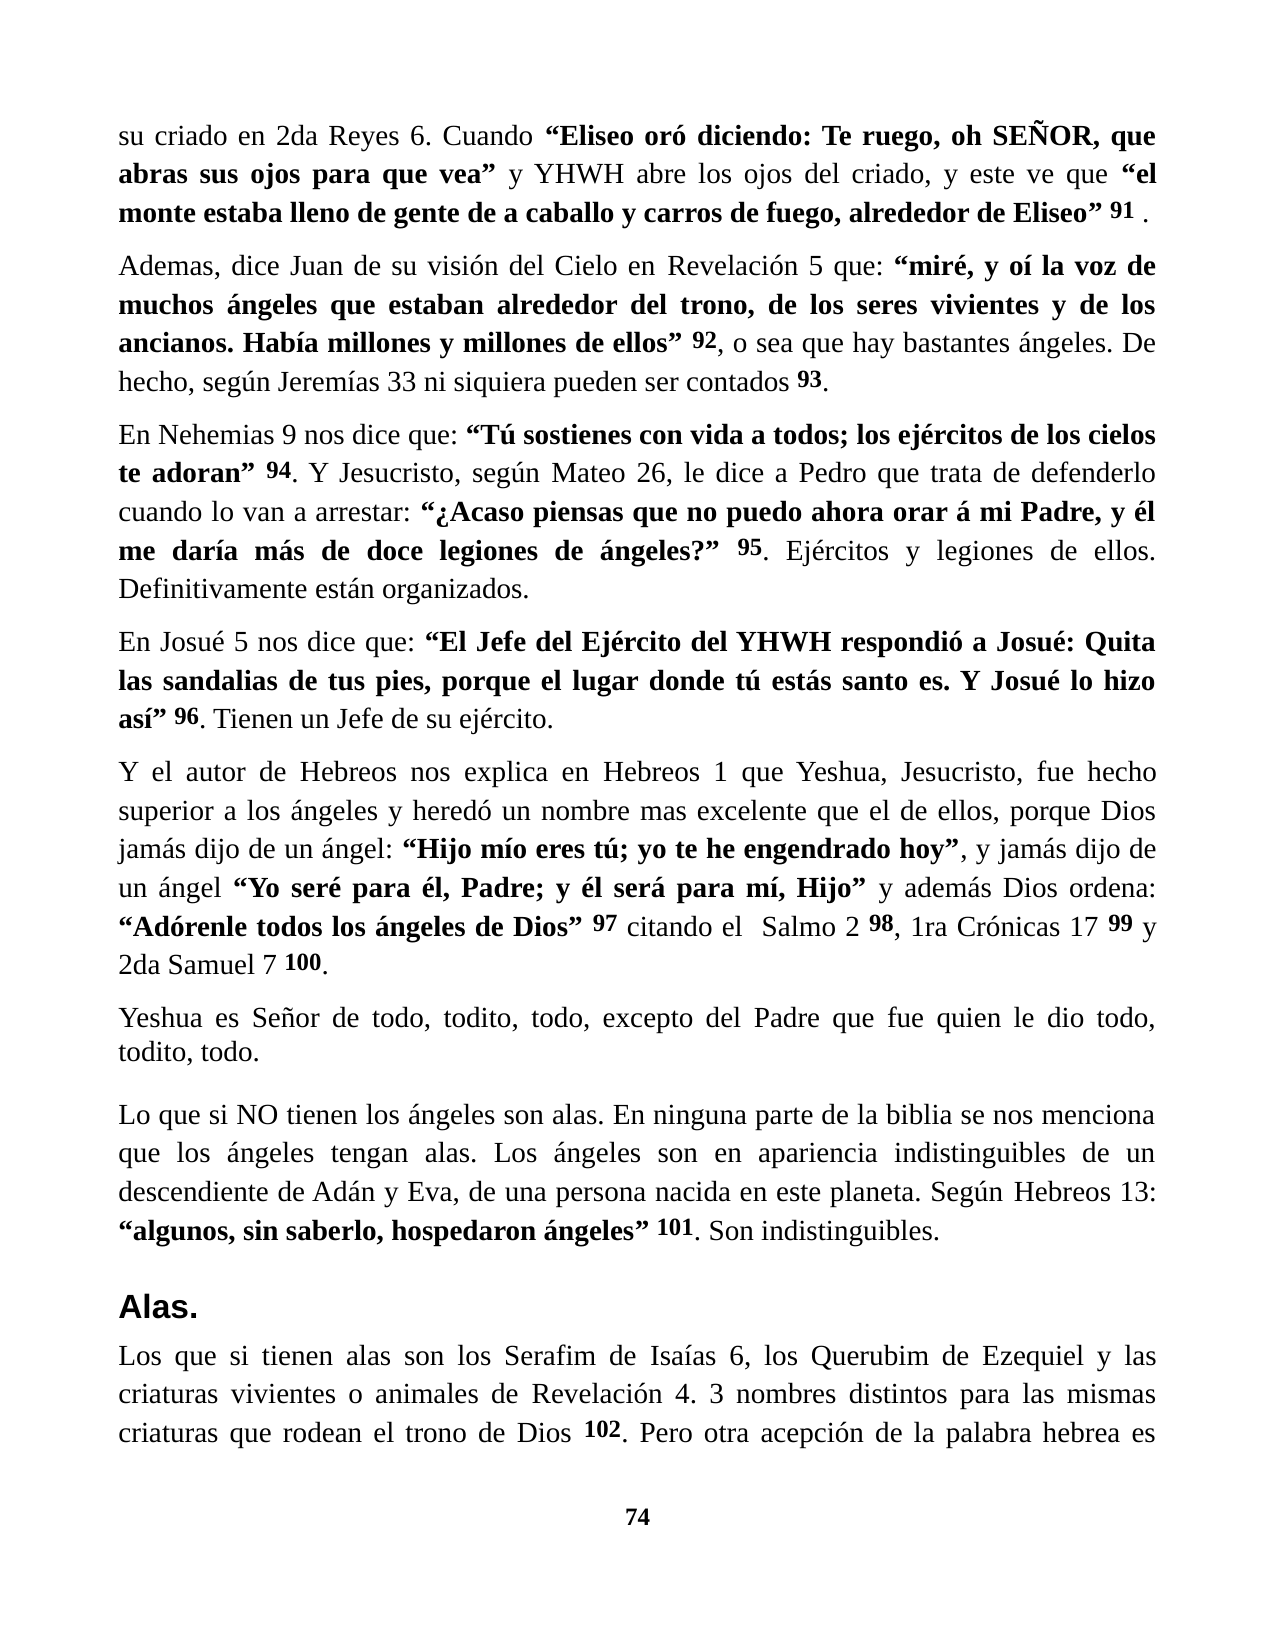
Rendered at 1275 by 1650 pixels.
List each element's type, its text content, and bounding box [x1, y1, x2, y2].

text Ademas, dice Juan de su visión del Cielo en Revelación 5 que: “miré, y oí la voz de muchos ángeles que estaban alrededor del trono, de los seres vivientes y de los ancianos. Había millones y millones de ellos” , o sea que hay bastantes ángeles. De hecho, según Jeremías 33 ni siquiera pueden ser contados . [118, 248, 1157, 397]
text Yeshua es Señor de todo, todito, todo, excepto del Padre que fue quien le dio todo, todito, todo. [118, 1000, 1157, 1067]
text En Nehemias 9 nos dice que: “Tú sostienes con vida a todos; los ejércitos de los cielos te adoran” . Y Jesucristo, según Mateo 26, le dice a Pedro que trata de defenderlo cuando lo van a arrestar: “¿Acaso piensas que no puedo ahora orar á mi Padre, y él me daría más de doce legiones de ángeles?” . Ejércitos y legiones de ellos. Definitivamente están organizados. [118, 417, 1157, 605]
subtitle Alas. [118, 1287, 1157, 1325]
text Lo que si NO tienen los ángeles son alas. En ninguna parte de la biblia se nos menciona que los ángeles tengan alas. Los ángeles son en apariencia indistinguibles de un descendiente de Adán y Eva, de una persona nacida en este planeta. Según Hebreos 13: “algunos, sin saberlo, hospedaron ángeles” . Son indistinguibles. [118, 1097, 1157, 1246]
text Y el autor de Hebreos nos explica en Hebreos 1 que Yeshua, Jesucristo, fue hecho superior a los ángeles y heredó un nombre mas excelente que el de ellos, porque Dios jamás dijo de un ángel: “Hijo mío eres tú; yo te he engendrado hoy”, y jamás dijo de un ángel “Yo seré para él, Padre; y él será para mí, Hijo” y además Dios ordena: “Adórenle todos los ángeles de Dios” citando el Salmo 2 , 1ra Crónicas 17 y 2da Samuel 7 . [118, 754, 1157, 981]
text Los que si tienen alas son los Serafim de Isaías 6, los Querubim de Ezequiel y las criaturas vivientes o animales de Revelación 4. 3 nombres distintos para las mismas criaturas que rodean el trono de Dios . Pero otra acepción de la palabra hebrea es [118, 1338, 1157, 1448]
text En Josué 5 nos dice que: “El Jefe del Ejército del YHWH respondió a Josué: Quita las sandalias de tus pies, porque el lugar donde tú estás santo es. Y Josué lo hizo así” . Tienen un Jefe de su ejército. [118, 624, 1157, 735]
text su criado en 2da Reyes 6. Cuando “Eliseo oró diciendo: Te ruego, oh SEÑOR, que abras sus ojos para que vea” y YHWH abre los ojos del criado, y este ve que “el monte estaba lleno de gente de a caballo y carros de fuego, alrededor de Eliseo” . [118, 118, 1157, 229]
